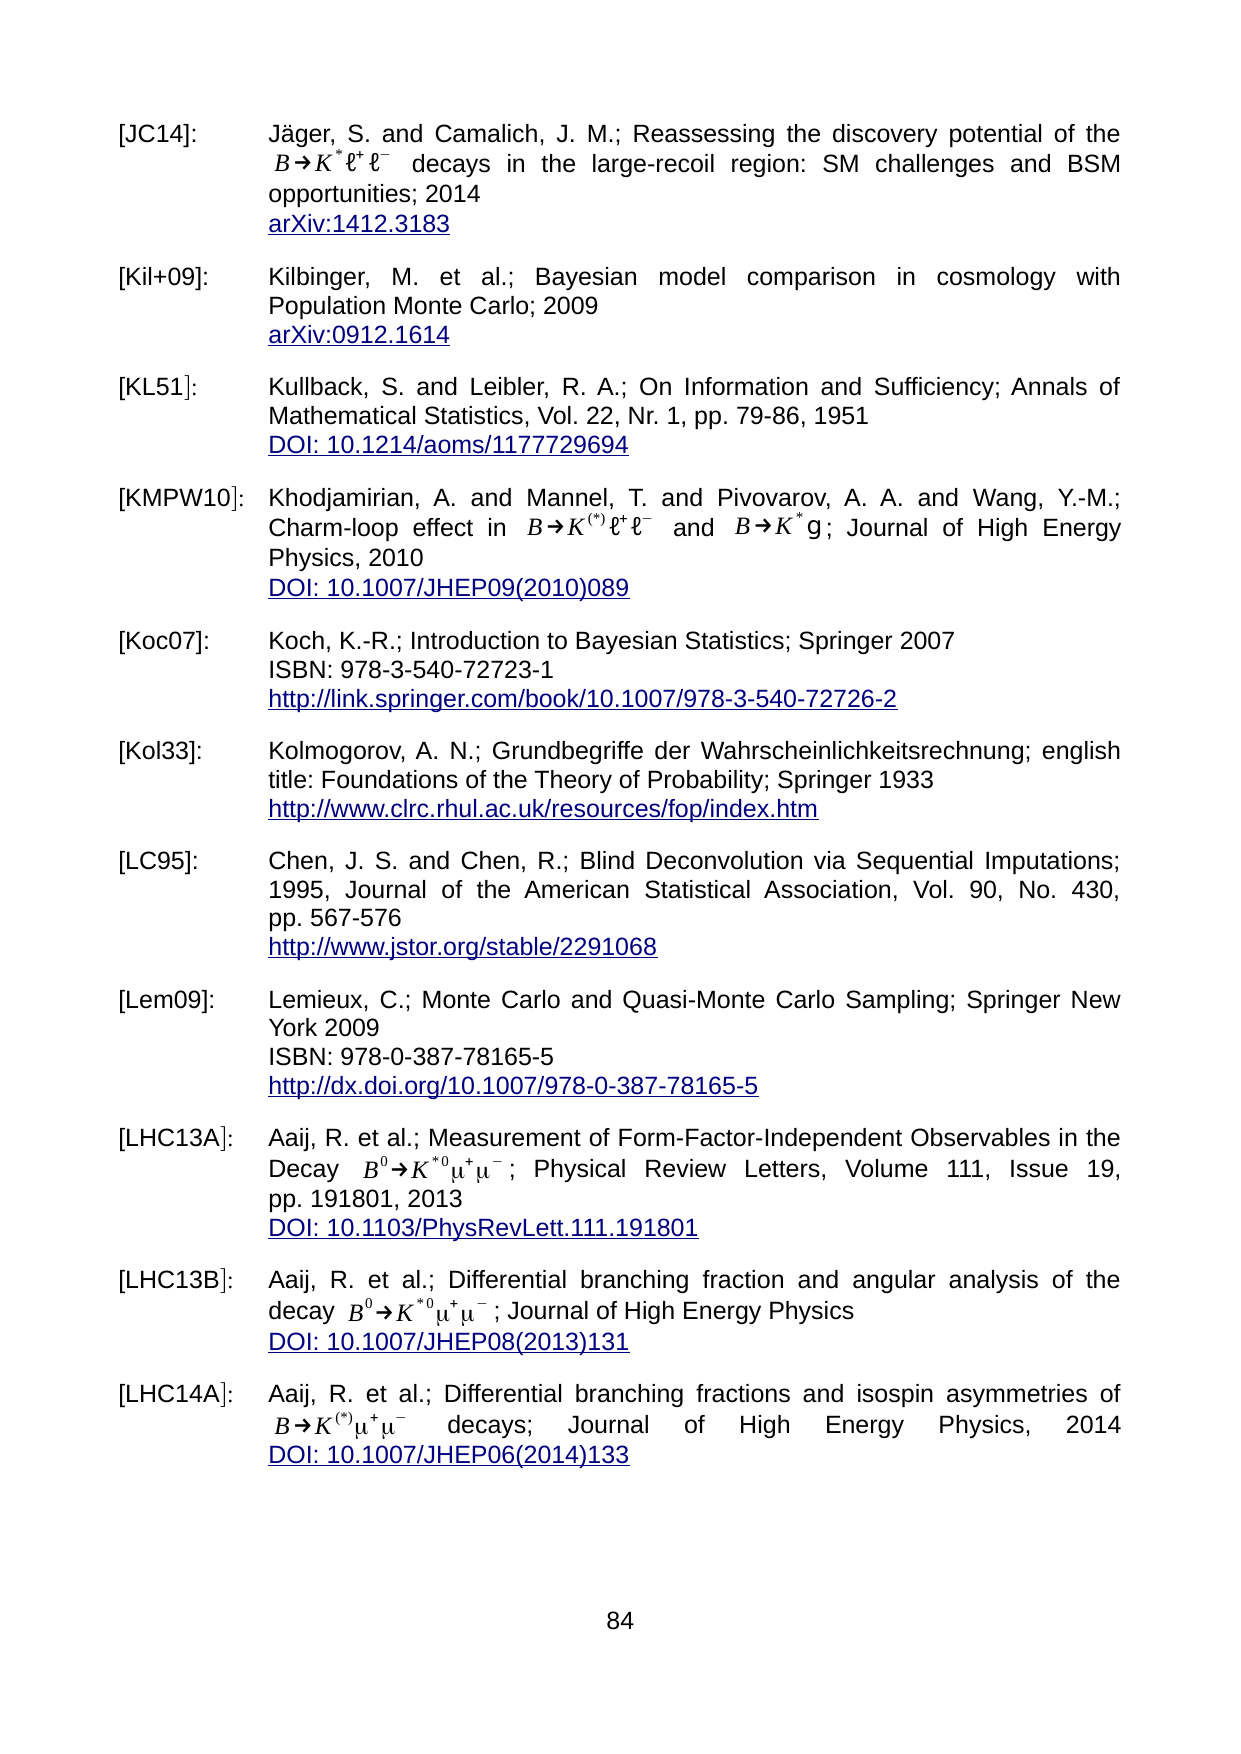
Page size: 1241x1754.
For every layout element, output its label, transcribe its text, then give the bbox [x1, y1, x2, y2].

text [KL51]: Kullback, S. and Leibler, R. A.; On Information and Sufficiency; Annals of Mathematical Statistics, Vol. 22, Nr. 1, pp. 79-86, 1951 DOI: 10.1214/aoms/1177729694 [118, 372, 1122, 458]
text [Koc07]: Koch, K.-R.; Introduction to Bayesian Statistics; Springer 2007 ISBN: 978-3-540-72723-1 http://link.springer.com/book/10.1007/978-3-540-72726-2 [118, 626, 1122, 712]
text [Lem09]: Lemieux, C.; Monte Carlo and Quasi-Monte Carlo Sampling; Springer New York 2009 ISBN: 978-0-387-78165-5 http://dx.doi.org/10.1007/978-0-387-78165-5 [118, 984, 1122, 1099]
text [LHC14A]: Aaij, R. et al.; Differential branching fractions and isospin asymmetries of decays; Journal of High Energy Physics, 2014 DOI: 10.1007/JHEP06(2014)133 [118, 1379, 1122, 1469]
text [LC95]: Chen, J. S. and Chen, R.; Blind Deconvolution via Sequential Imputations; 1995, Journal of the American Statistical Association, Vol. 90, No. 430, pp. 567-576 http://www.jstor.org/stable/2291068 [118, 846, 1122, 961]
text [JC14]: Jäger, S. and Camalich, J. M.; Reassessing the discovery potential of the decays in the large-recoil region: SM challenges and BSM opportunities; 2014 arXiv:1412.3183 [118, 118, 1122, 238]
text [KMPW10]: Khodjamirian, A. and Mannel, T. and Pivovarov, A. A. and Wang, Y.-M.; Charm-loop effect in and ; Journal of High Energy Physics, 2010 DOI: 10.1007/JHEP09(2010)089 [118, 482, 1122, 602]
text [LHC13B]: Aaij, R. et al.; Differential branching fraction and angular analysis of the decay ; Journal of High Energy Physics DOI: 10.1007/JHEP08(2013)131 [118, 1266, 1122, 1355]
text [LHC13A]: Aaij, R. et al.; Measurement of Form-Factor-Independent Observables in the Decay ; Physical Review Letters, Volume 111, Issue 19, pp. 191801, 2013 DOI: 10.1103/PhysRevLett.111.191801 [118, 1123, 1122, 1242]
text [Kol33]: Kolmogorov, A. N.; Grundbegriffe der Wahrscheinlichkeitsrechnung; english title: Foundations of the Theory of Probability; Springer 1933 http://www.clrc.rhul.ac.uk/resources/fop/index.htm [118, 736, 1122, 822]
text [Kil+09]: Kilbinger, M. et al.; Bayesian model comparison in cosmology with Population Monte Carlo; 2009 arXiv:0912.1614 [118, 262, 1122, 348]
